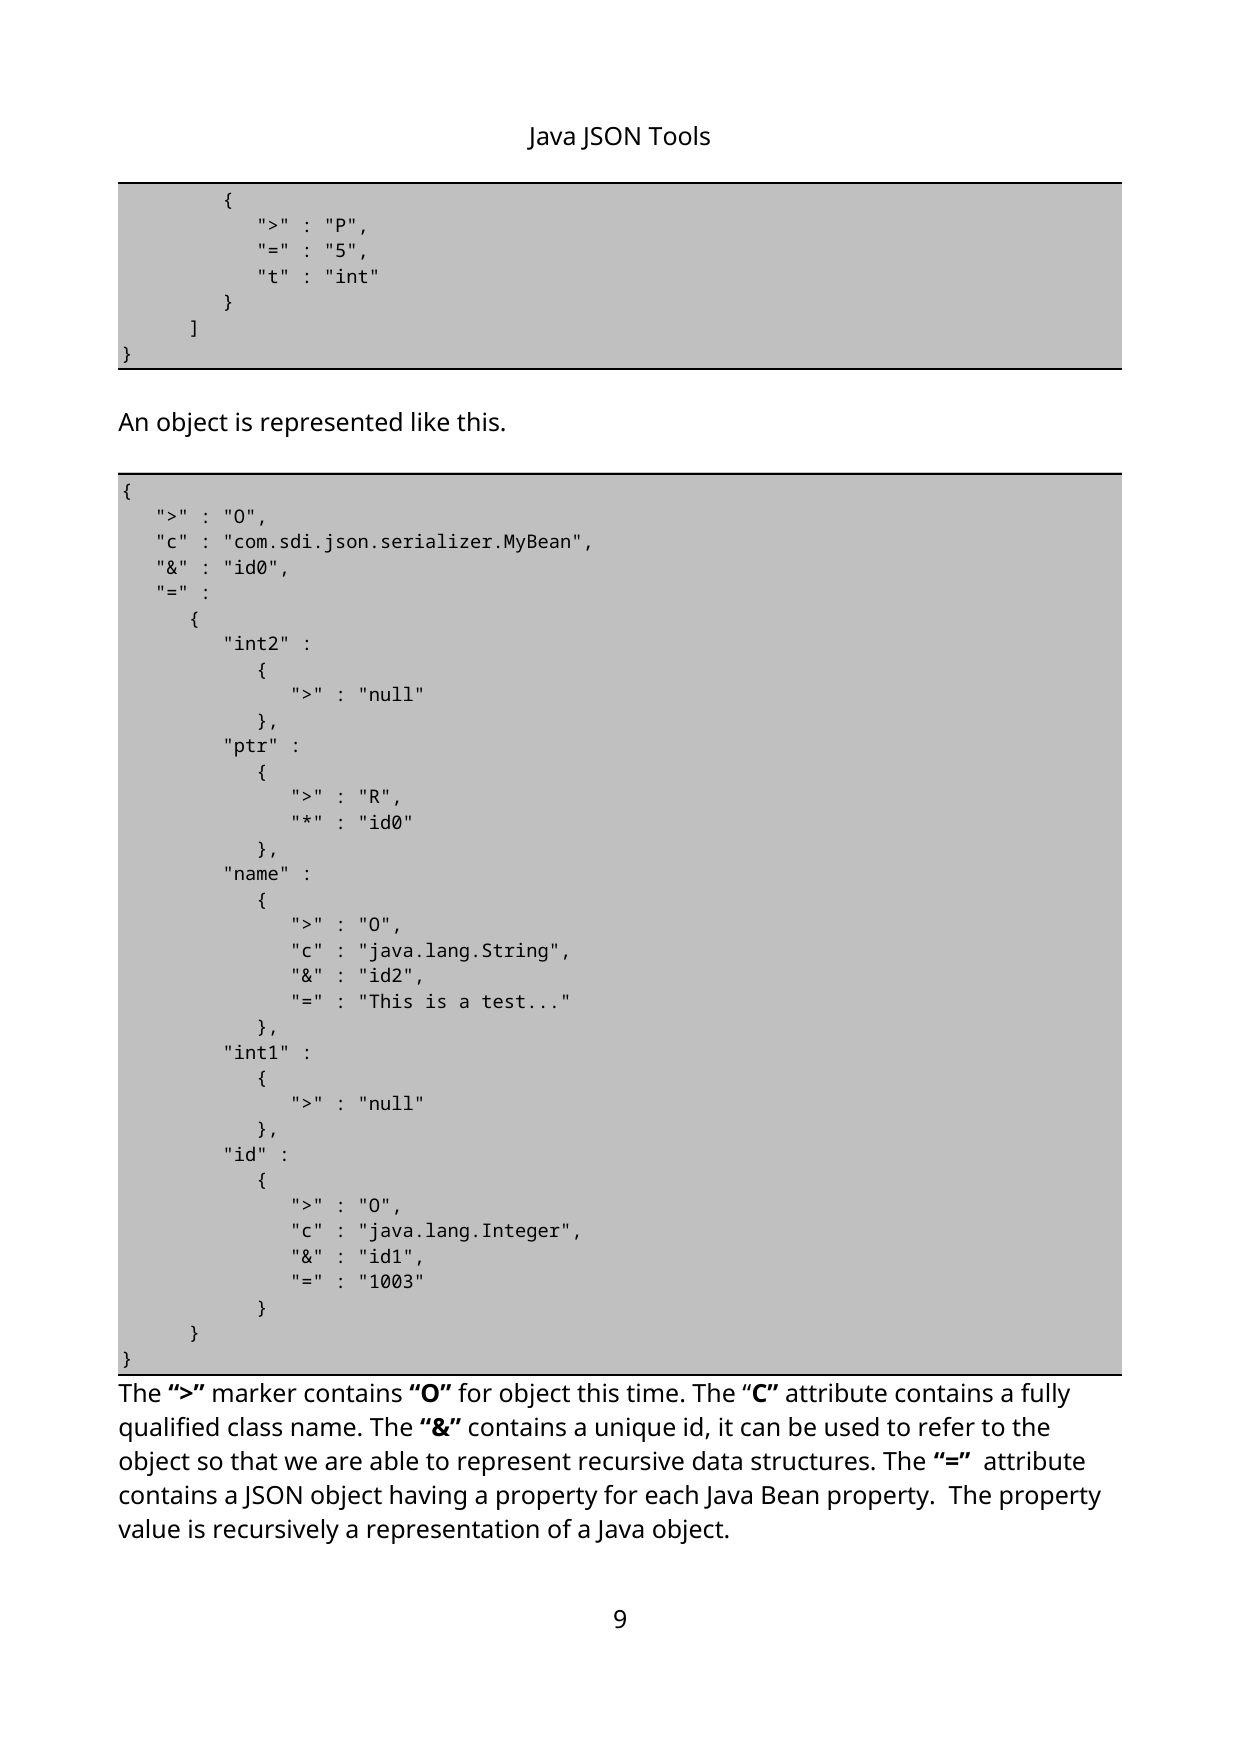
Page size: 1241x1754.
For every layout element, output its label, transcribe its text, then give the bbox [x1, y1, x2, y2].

text ">" : "O", [118, 906, 1122, 932]
text "*" : "id0" [118, 804, 1122, 830]
text ">" : "R", [118, 779, 1122, 804]
text "ptr" : [118, 728, 1122, 753]
text } [118, 284, 1122, 309]
text "id" : [118, 1136, 1122, 1162]
text { [118, 184, 1122, 207]
text ">" : "null" [118, 1085, 1122, 1111]
text { [118, 1059, 1122, 1085]
text } [118, 1315, 1122, 1340]
text } [118, 1289, 1122, 1315]
text ">" : "O", [118, 1187, 1122, 1213]
text "=" : "1003" [118, 1264, 1122, 1289]
text } [118, 1340, 1122, 1374]
text ">" : "O", [118, 498, 1122, 523]
text { [118, 881, 1122, 906]
text }, [118, 1008, 1122, 1034]
text ">" : "null" [118, 677, 1122, 702]
text ">" : "P", [118, 207, 1122, 233]
text "&" : "id2", [118, 957, 1122, 983]
text "=" : "This is a test..." [118, 983, 1122, 1008]
text "int1" : [118, 1034, 1122, 1059]
text ] [118, 309, 1122, 335]
text "int2" : [118, 626, 1122, 651]
text }, [118, 1111, 1122, 1136]
text }, [118, 702, 1122, 728]
text "=" : [118, 574, 1122, 600]
text "name" : [118, 855, 1122, 881]
text "=" : "5", [118, 233, 1122, 258]
text "c" : "java.lang.String", [118, 932, 1122, 957]
text An object is represented like this. [118, 404, 1122, 438]
text } [118, 335, 1122, 368]
text { [118, 1162, 1122, 1187]
text The “>” marker contains “O” for object this time. The “C” attribute contains a fully qualified class name. The “&” contains a unique id, it can be used to refer to the object so that we are able to represent recursive data structures. The “=” attribute contains a JSON object having a property for each Java Bean property. The property value is recursively a representation of a Java object. [118, 1376, 1122, 1546]
text "t" : "int" [118, 258, 1122, 284]
text "c" : "java.lang.Integer", [118, 1213, 1122, 1238]
text }, [118, 830, 1122, 855]
text { [118, 475, 1122, 498]
text "&" : "id0", [118, 549, 1122, 574]
text { [118, 600, 1122, 626]
text { [118, 753, 1122, 779]
text { [118, 651, 1122, 677]
text "&" : "id1", [118, 1238, 1122, 1264]
text "c" : "com.sdi.json.serializer.MyBean", [118, 523, 1122, 549]
